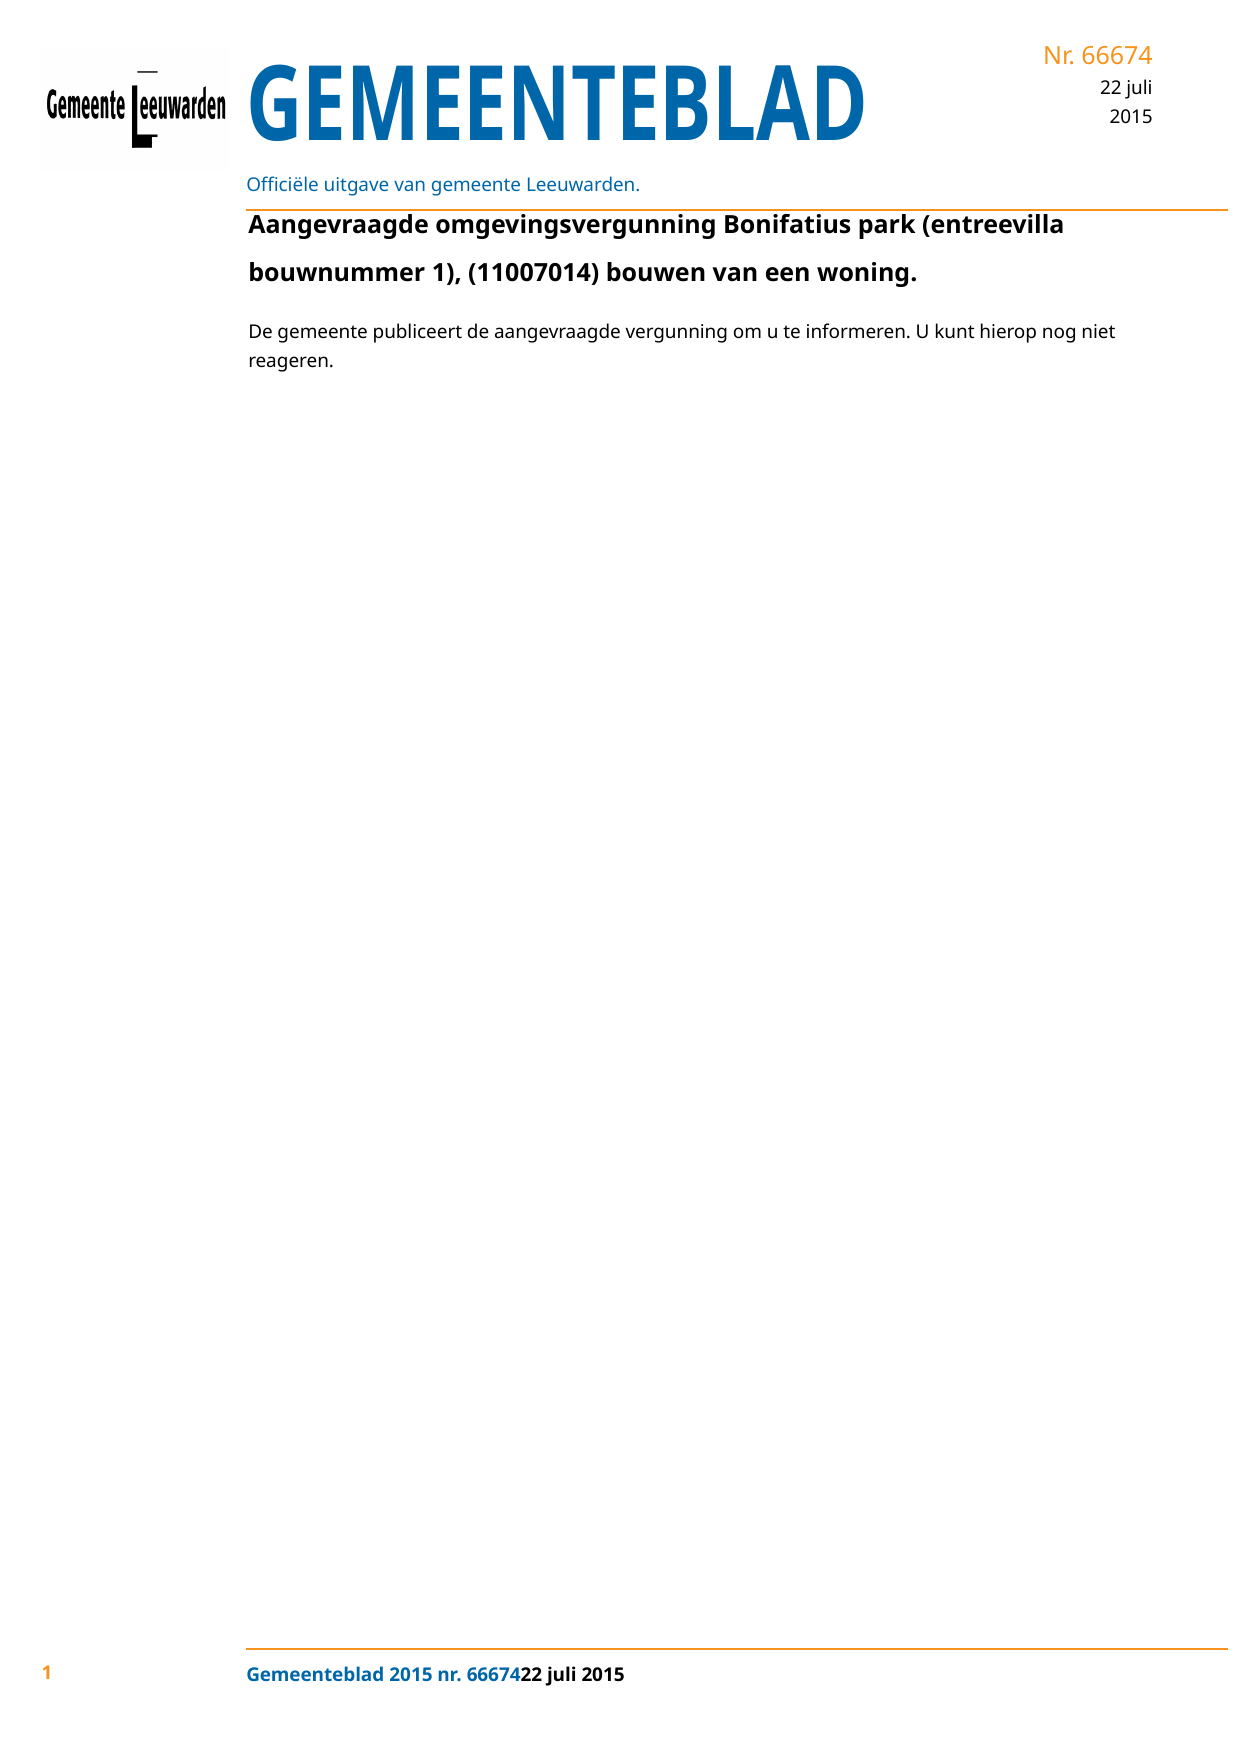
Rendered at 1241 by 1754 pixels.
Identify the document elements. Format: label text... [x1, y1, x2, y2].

picture [41, 47, 231, 172]
text Aangevraagde omgevingsvergunning Bonifatius park (entreevilla bouwnummer 1), (11007014) bouwen van een woning. [248, 211, 1152, 288]
text De gemeente publiceert de aangevraagde vergunning om u te informeren. U kunt hierop nog niet reageren. [248, 318, 1152, 373]
